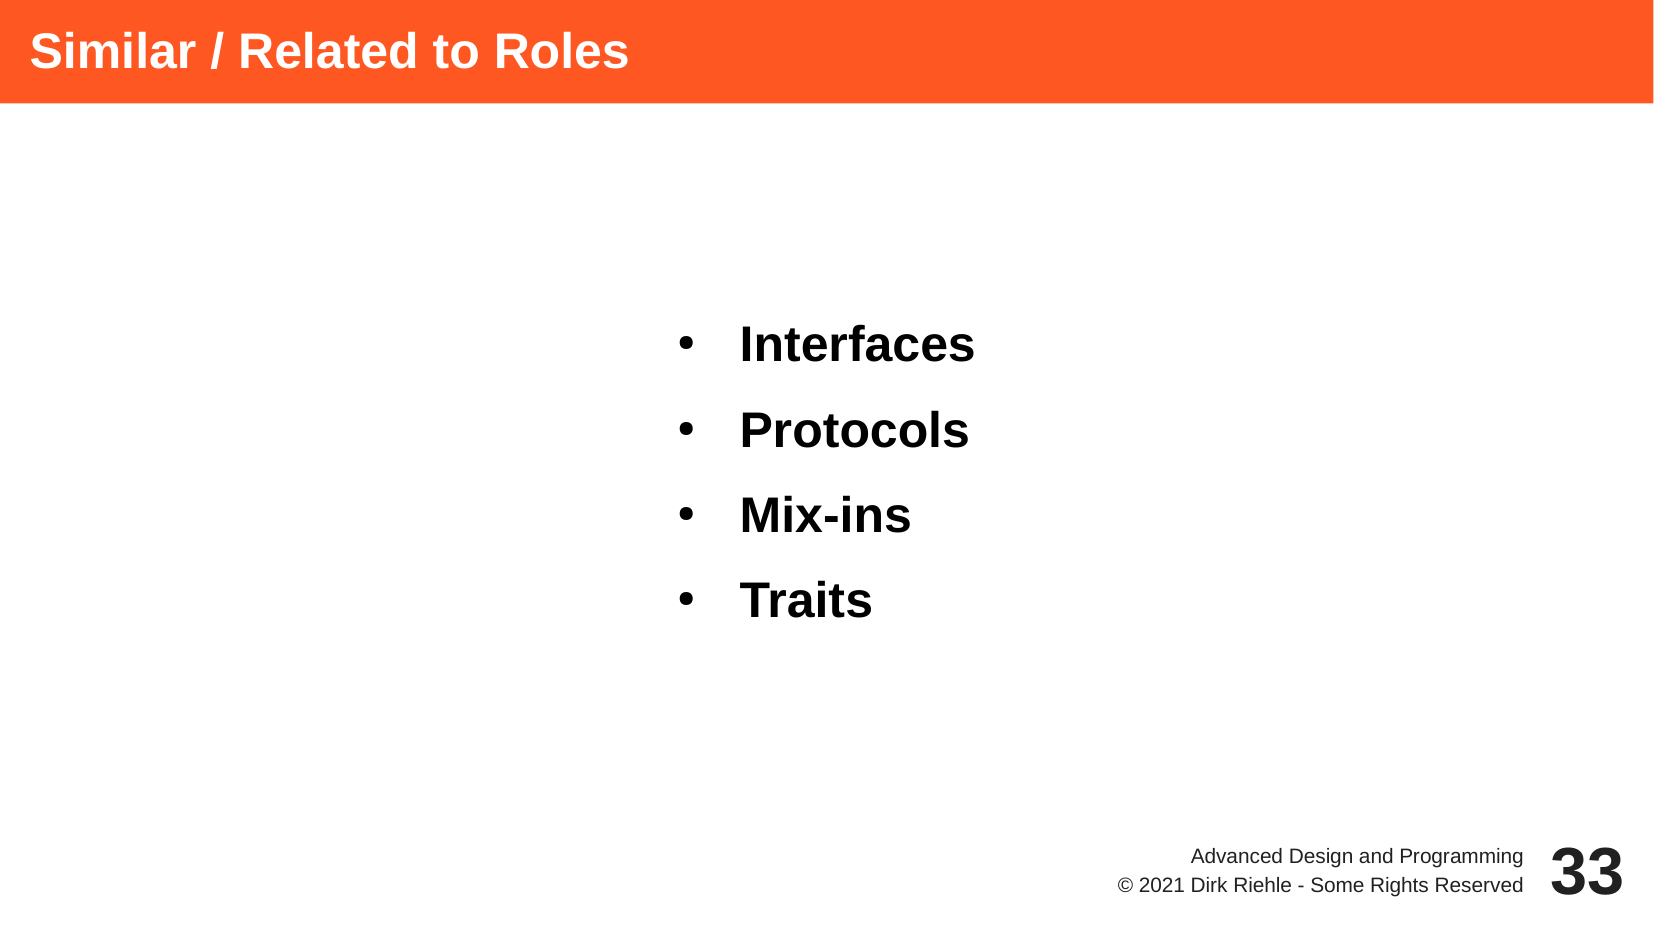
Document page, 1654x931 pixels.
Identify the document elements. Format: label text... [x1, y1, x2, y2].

subtitle Interfaces Protocols Mix-ins Traits [29, 132, 1625, 813]
title Similar / Related to Roles [0, 0, 1654, 104]
